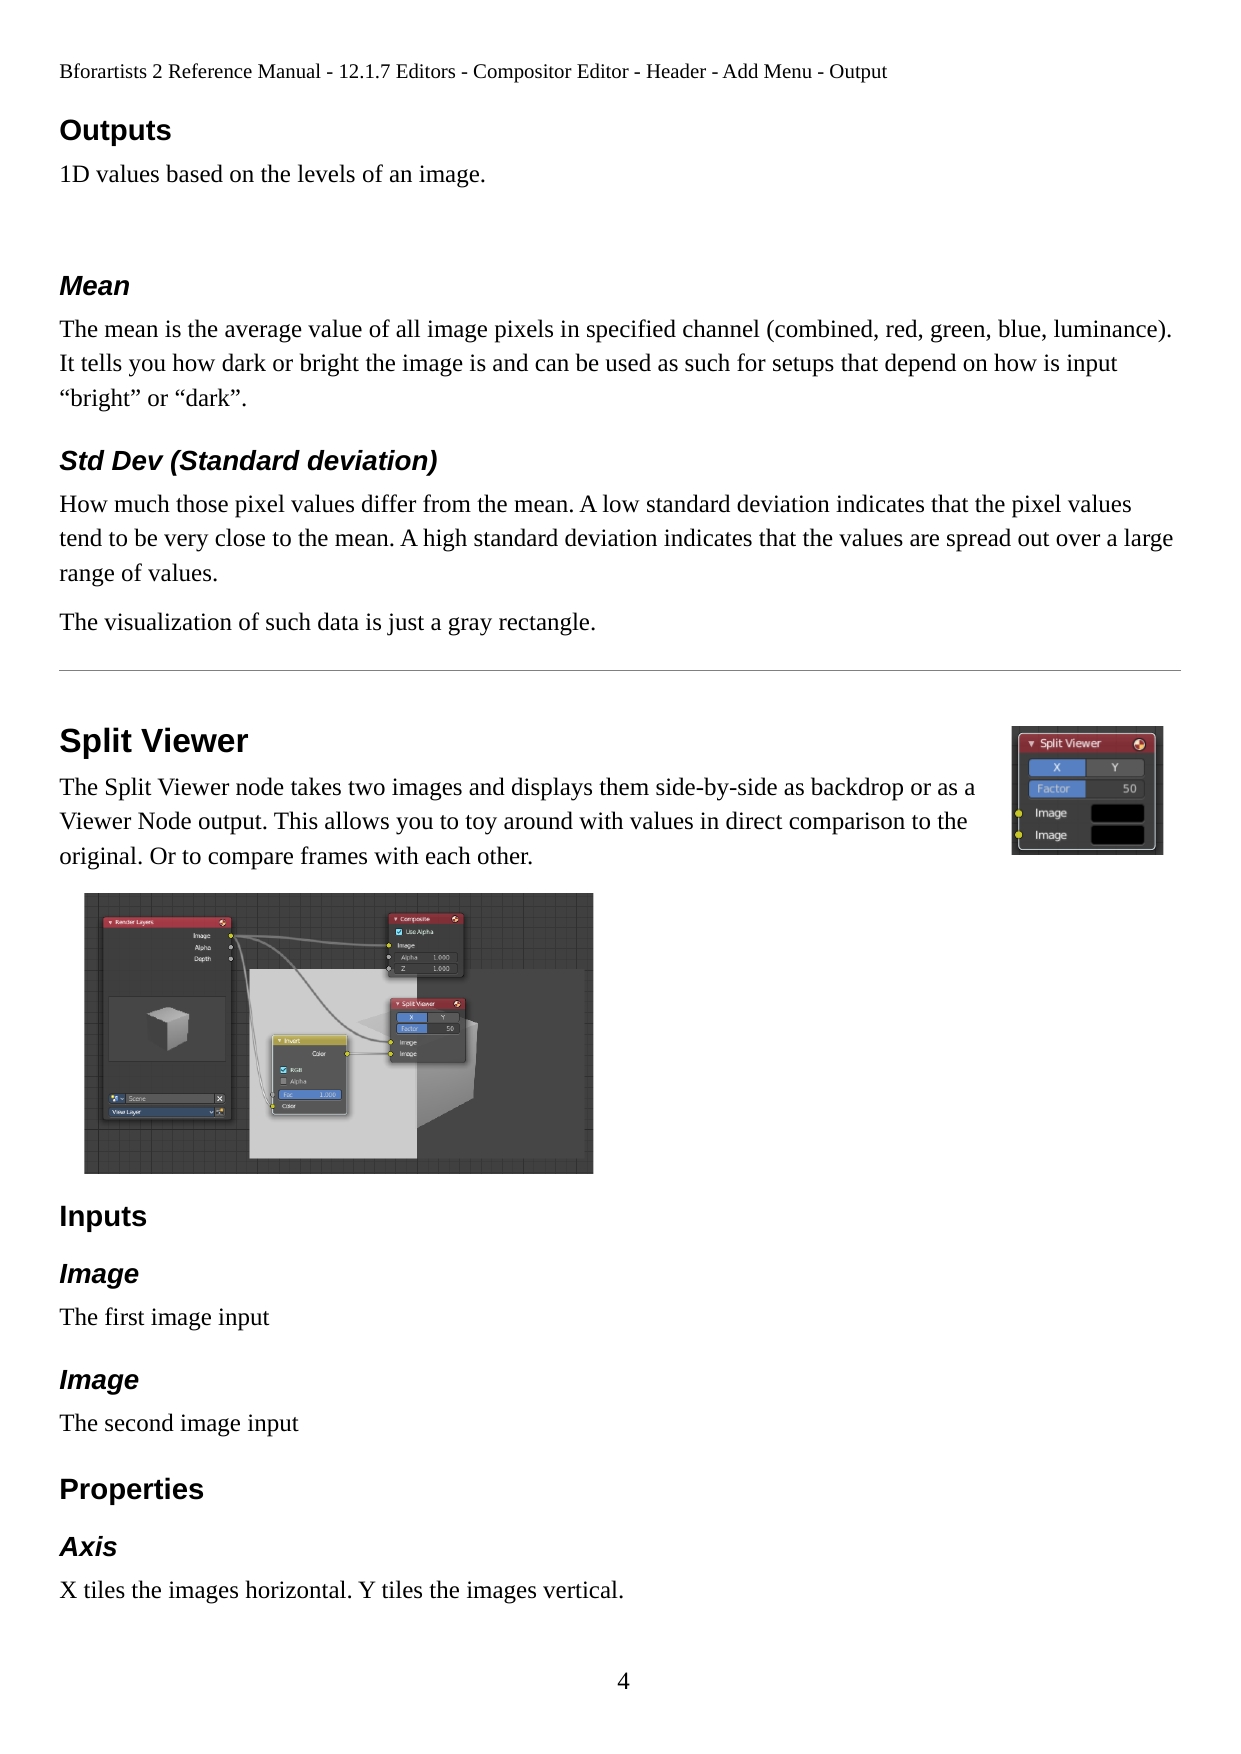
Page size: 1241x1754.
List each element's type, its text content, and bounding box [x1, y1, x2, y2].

picture [84, 893, 594, 1174]
text X tiles the images horizontal. Y tiles the images vertical. [59, 1575, 1181, 1603]
text 1D values based on the levels of an image. [59, 159, 1181, 188]
subtitle Outputs [59, 113, 1181, 146]
picture [1011, 726, 1164, 855]
text How much those pixel values differ from the mean. A low standard deviation indicates that the pixel values tend to be very close to the mean. A high standard deviation indicates that the values are spread out over a large range of values. [59, 489, 1181, 586]
subtitle Mean [59, 269, 1181, 301]
text The visualization of such data is just a gray rectangle. [59, 607, 1181, 636]
subtitle Properties [59, 1472, 1181, 1505]
subtitle Image [59, 1364, 1181, 1396]
text The mean is the average value of all image pixels in specified channel (combined, red, green, blue, luminance). It tells you how dark or bright the image is and can be used as such for setups that depend on how is input “bright” or “dark”. [59, 314, 1181, 412]
text The second image input [59, 1408, 1181, 1437]
subtitle Image [59, 1258, 1181, 1289]
text The first image input [59, 1302, 1181, 1331]
text The Split Viewer node takes two images and displays them side-by-side as backdrop or as a Viewer Node output. This allows you to toy around with values in direct comparison to the original. Or to compare frames with each other. [59, 772, 1181, 870]
subtitle Inputs [59, 1199, 1181, 1233]
subtitle Axis [59, 1530, 1181, 1562]
subtitle Std Dev (Standard deviation) [59, 444, 1181, 476]
subtitle Split Viewer [59, 721, 1181, 759]
